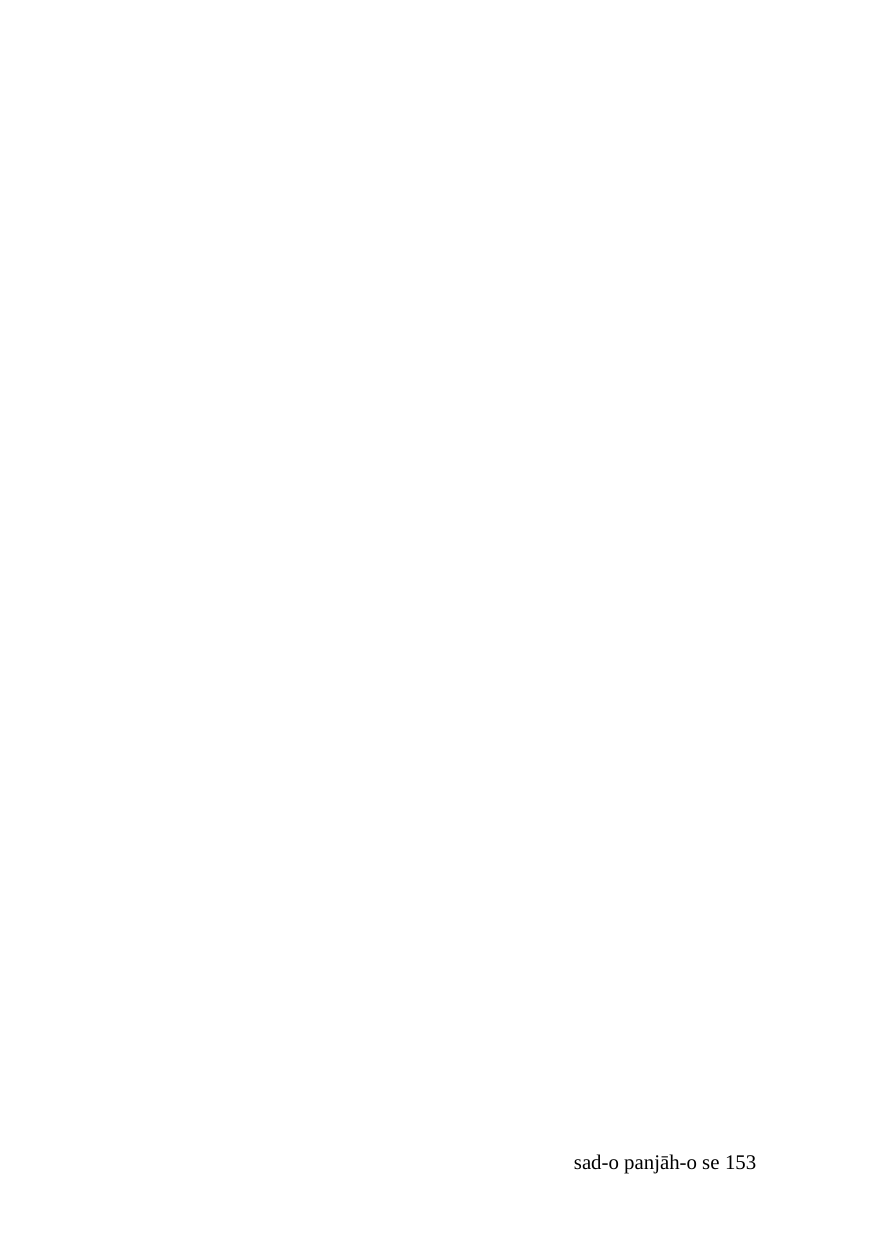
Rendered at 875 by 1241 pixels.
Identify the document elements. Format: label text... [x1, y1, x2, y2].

text sad-o panjāh-o se 153 [118, 1150, 756, 1174]
